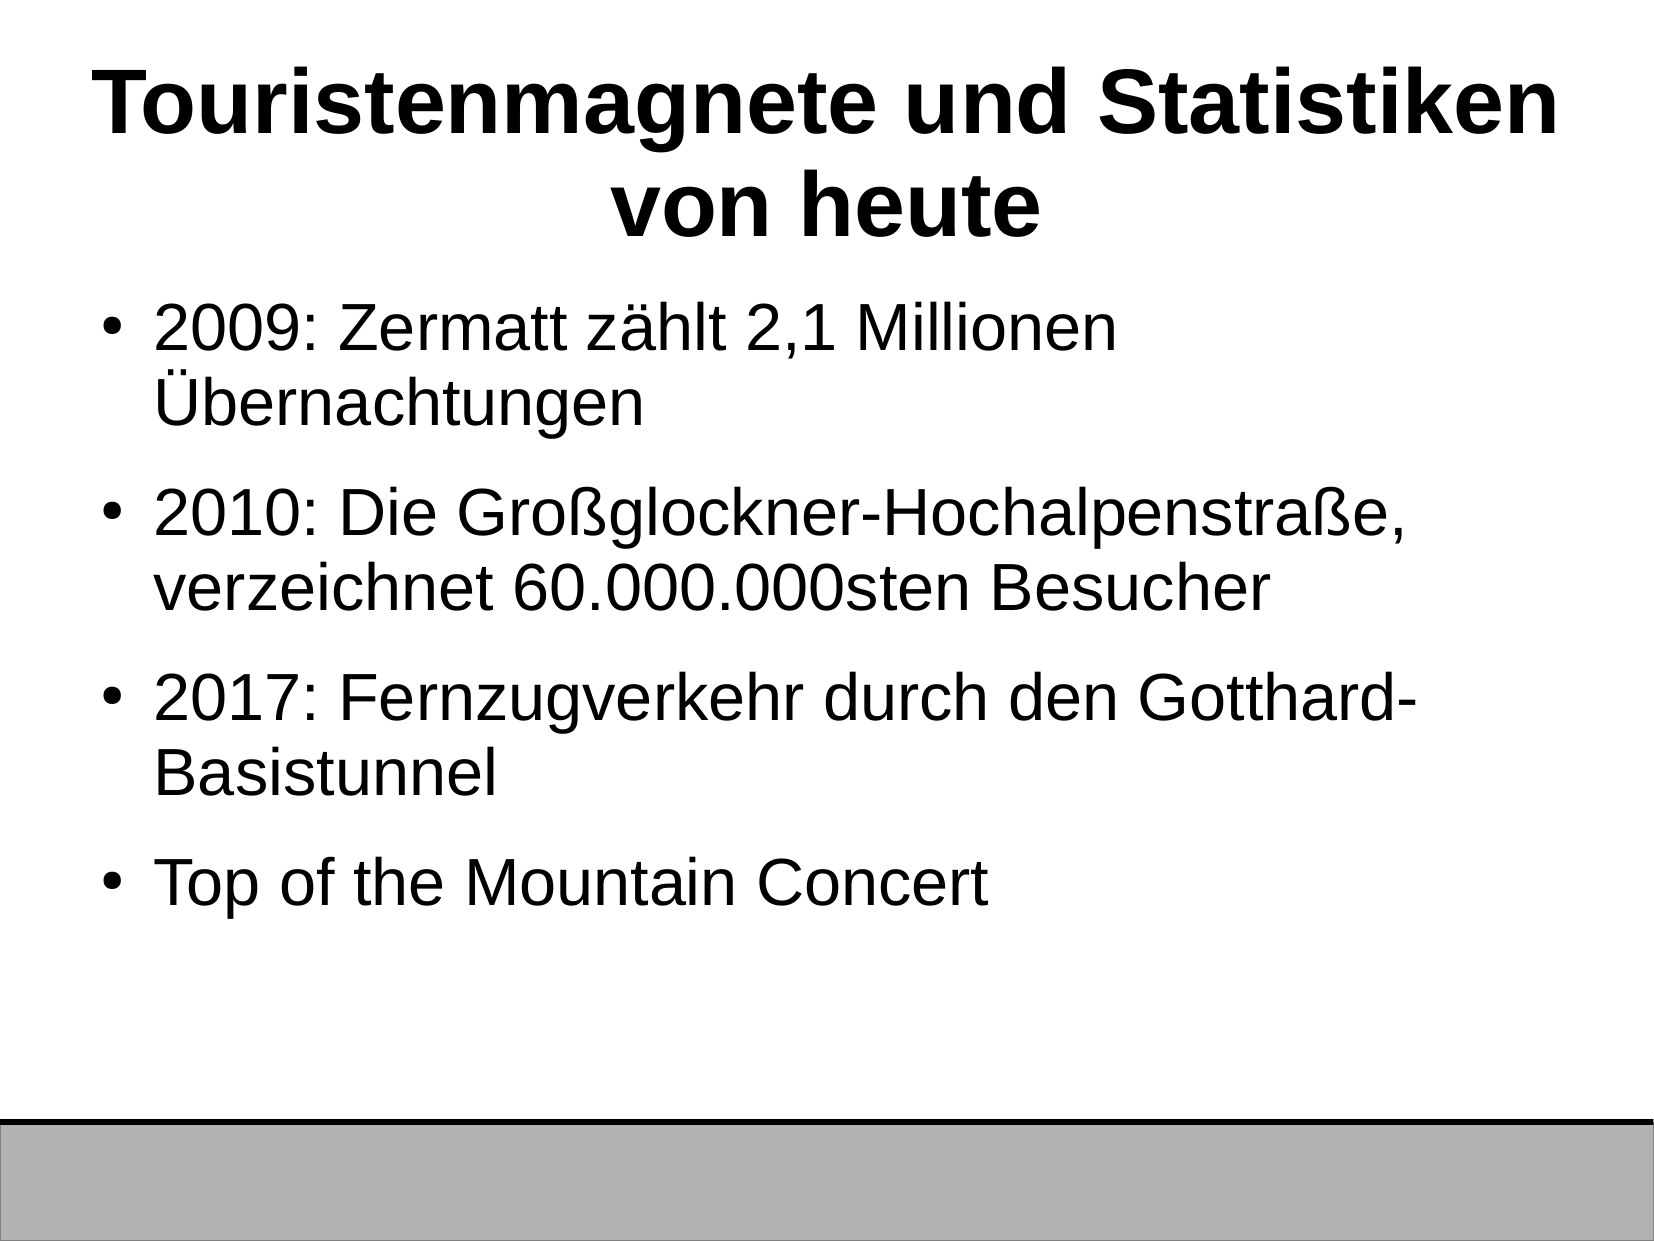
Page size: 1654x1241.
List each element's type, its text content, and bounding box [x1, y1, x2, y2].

list 2009: Zermatt zählt 2,1 Millionen Übernachtungen 2010: Die Großglockner-Hochalpenstraße, verzeichnet 60.000.000sten Besucher 2017: Fernzugverkehr durch den Gotthard-Basistunnel Top of the Mountain Concert [82, 290, 1571, 1109]
title Touristenmagnete und Statistiken von heute [82, 40, 1571, 266]
text_box [0, 1125, 1654, 1241]
